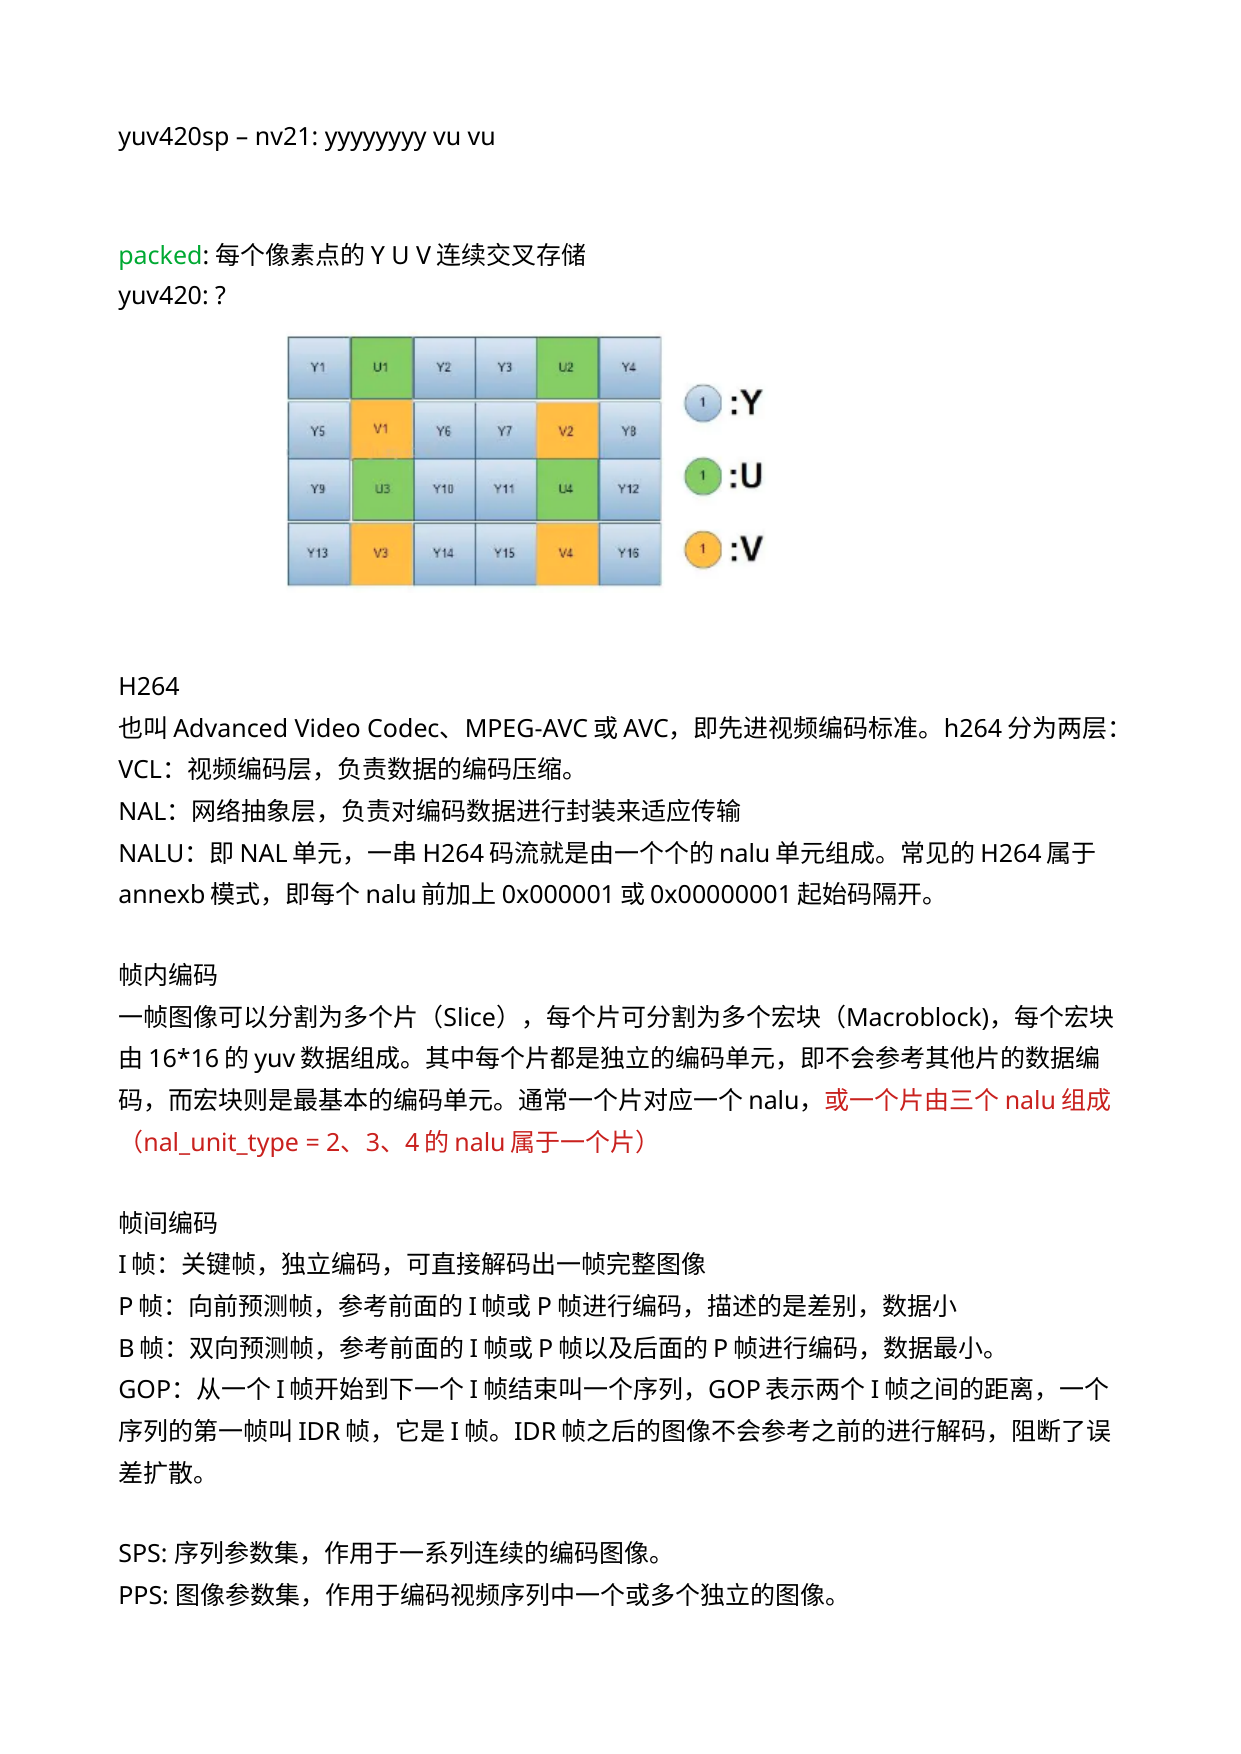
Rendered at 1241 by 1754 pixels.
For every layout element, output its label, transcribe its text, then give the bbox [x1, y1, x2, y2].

text SPS: 序列参数集，作用于一系列连续的编码图像。 [118, 1534, 1122, 1570]
text I帧：关键帧，独立编码，可直接解码出一帧完整图像 [118, 1245, 1122, 1281]
text NALU：即NAL单元，一串H264码流就是由一个个的nalu单元组成。常见的H264属于annexb模式，即每个nalu前加上0x000001或0x00000001起始码隔开。 [118, 833, 1122, 911]
text 一帧图像可以分割为多个片（Slice），每个片可分割为多个宏块（Macroblock)，每个宏块由16*16的yuv数据组成。其中每个片都是独立的编码单元，即不会参考其他片的数据编码，而宏块则是最基本的编码单元。通常一个片对应一个nalu，或一个片由三个nalu组成（nal_unit_type = 2、3、4的nalu属于一个片） [118, 997, 1122, 1158]
text 帧间编码 [118, 1203, 1122, 1239]
text VCL：视频编码层，负责数据的编码压缩。 [118, 750, 1122, 786]
text 帧内编码 [118, 956, 1122, 992]
picture [285, 328, 773, 593]
text PPS: 图像参数集，作用于编码视频序列中一个或多个独立的图像。 [118, 1576, 1122, 1612]
text packed: 每个像素点的Y U V连续交叉存储 [118, 236, 1122, 272]
text 也叫Advanced Video Codec、MPEG-AVC或AVC，即先进视频编码标准。h264分为两层： [118, 708, 1122, 744]
text H264 [118, 669, 1122, 703]
text P帧：向前预测帧，参考前面的I帧或P帧进行编码，描述的是差别，数据小 [118, 1286, 1122, 1323]
text NAL：网络抽象层，负责对编码数据进行封装来适应传输 [118, 791, 1122, 828]
text yuv420sp – nv21: yyyyyyyy vu vu [118, 118, 1122, 152]
text yuv420: ? [118, 277, 1122, 311]
text B帧：双向预测帧，参考前面的I帧或P帧以及后面的P帧进行编码，数据最小。 [118, 1328, 1122, 1364]
text GOP：从一个I帧开始到下一个I帧结束叫一个序列，GOP表示两个I帧之间的距离，一个序列的第一帧叫IDR帧，它是I帧。IDR帧之后的图像不会参考之前的进行解码，阻断了误差扩散。 [118, 1370, 1122, 1489]
